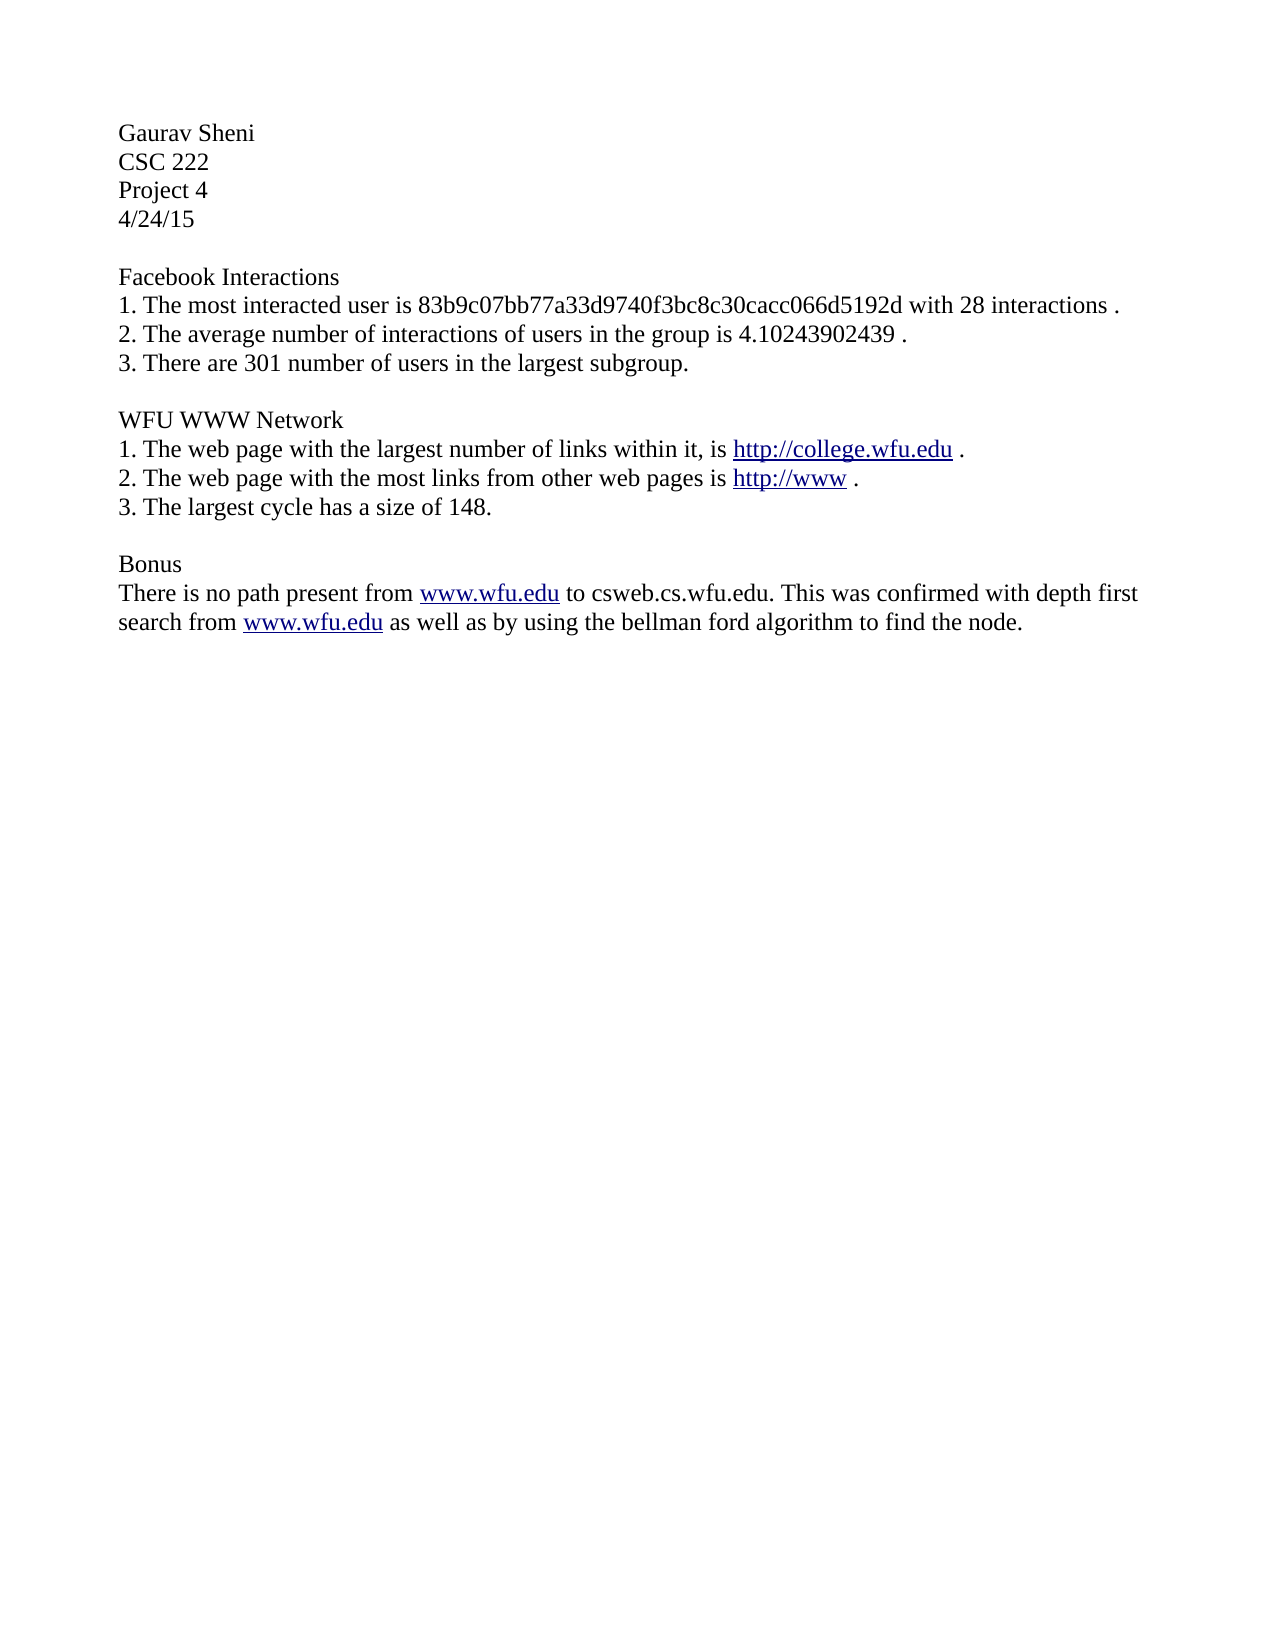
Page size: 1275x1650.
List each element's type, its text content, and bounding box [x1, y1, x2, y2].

text Gaurav Sheni [118, 118, 1157, 147]
text 3. There are 301 number of users in the largest subgroup. [118, 348, 1157, 377]
text 2. The web page with the most links from other web pages is http://www . [118, 463, 1157, 492]
text 2. The average number of interactions of users in the group is 4.10243902439 . [118, 319, 1157, 348]
text Bonus [118, 549, 1157, 578]
text WFU WWW Network [118, 406, 1157, 434]
text 1. The web page with the largest number of links within it, is http://college.wfu.edu . [118, 434, 1157, 463]
text There is no path present from www.wfu.edu to csweb.cs.wfu.edu. This was confirmed with depth first search from www.wfu.edu as well as by using the bellman ford algorithm to find the node. [118, 578, 1157, 636]
text Facebook Interactions [118, 262, 1157, 291]
text 4/24/15 [118, 204, 1157, 233]
text 3. The largest cycle has a size of 148. [118, 492, 1157, 521]
text 1. The most interacted user is 83b9c07bb77a33d9740f3bc8c30cacc066d5192d with 28 interactions . [118, 291, 1157, 319]
text Project 4 [118, 176, 1157, 204]
text CSC 222 [118, 147, 1157, 176]
